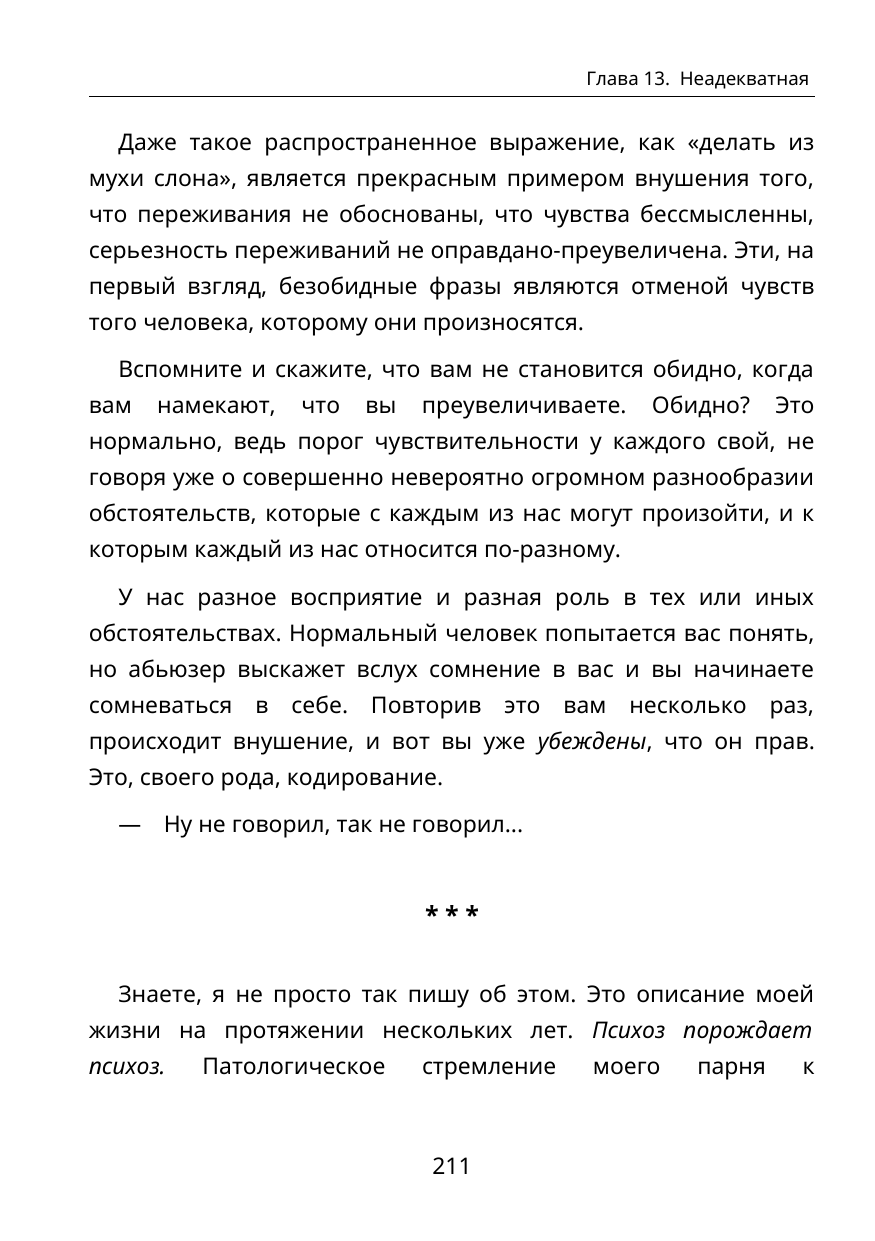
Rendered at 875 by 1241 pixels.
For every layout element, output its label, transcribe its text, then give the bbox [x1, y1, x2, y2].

text Вспомните и скажите, что вам не становится обидно, когда вам намекают, что вы преувеличиваете. Обидно? Это нормально, ведь порог чувствительности у каждого свой, не говоря уже о совершенно невероятно огромном разнообразии обстоятельств, которые с каждым из нас могут произойти, и к которым каждый из нас относится по-разному. [88, 353, 815, 564]
text У нас разное восприятие и разная роль в тех или иных обстоятельствах. Нормальный человек попытается вас понять, но абьюзер выскажет вслух сомнение в вас и вы начинаете сомневаться в себе. Повторив это вам несколько раз, происходит внушение, и вот вы уже убеждены, что он прав. Это, своего рода, кодирование. [88, 581, 815, 792]
subtitle * * * [88, 897, 815, 931]
text Знаете, я не просто так пишу об этом. Это описание моей жизни на протяжении нескольких лет. Психоз порождает психоз. Патологическое стремление моего парня к [88, 978, 815, 1081]
list Ну не говорил, так не говорил... [88, 808, 815, 839]
text Даже такое распространенное выражение, как «делать из мухи слона», является прекрасным примером внушения того, что переживания не обоснованы, что чувства бессмысленны, серьезность переживаний не оправдано-преувеличена. Эти, на первый взгляд, безобидные фразы являются отменой чувств того человека, которому они произносятся. [88, 126, 815, 337]
